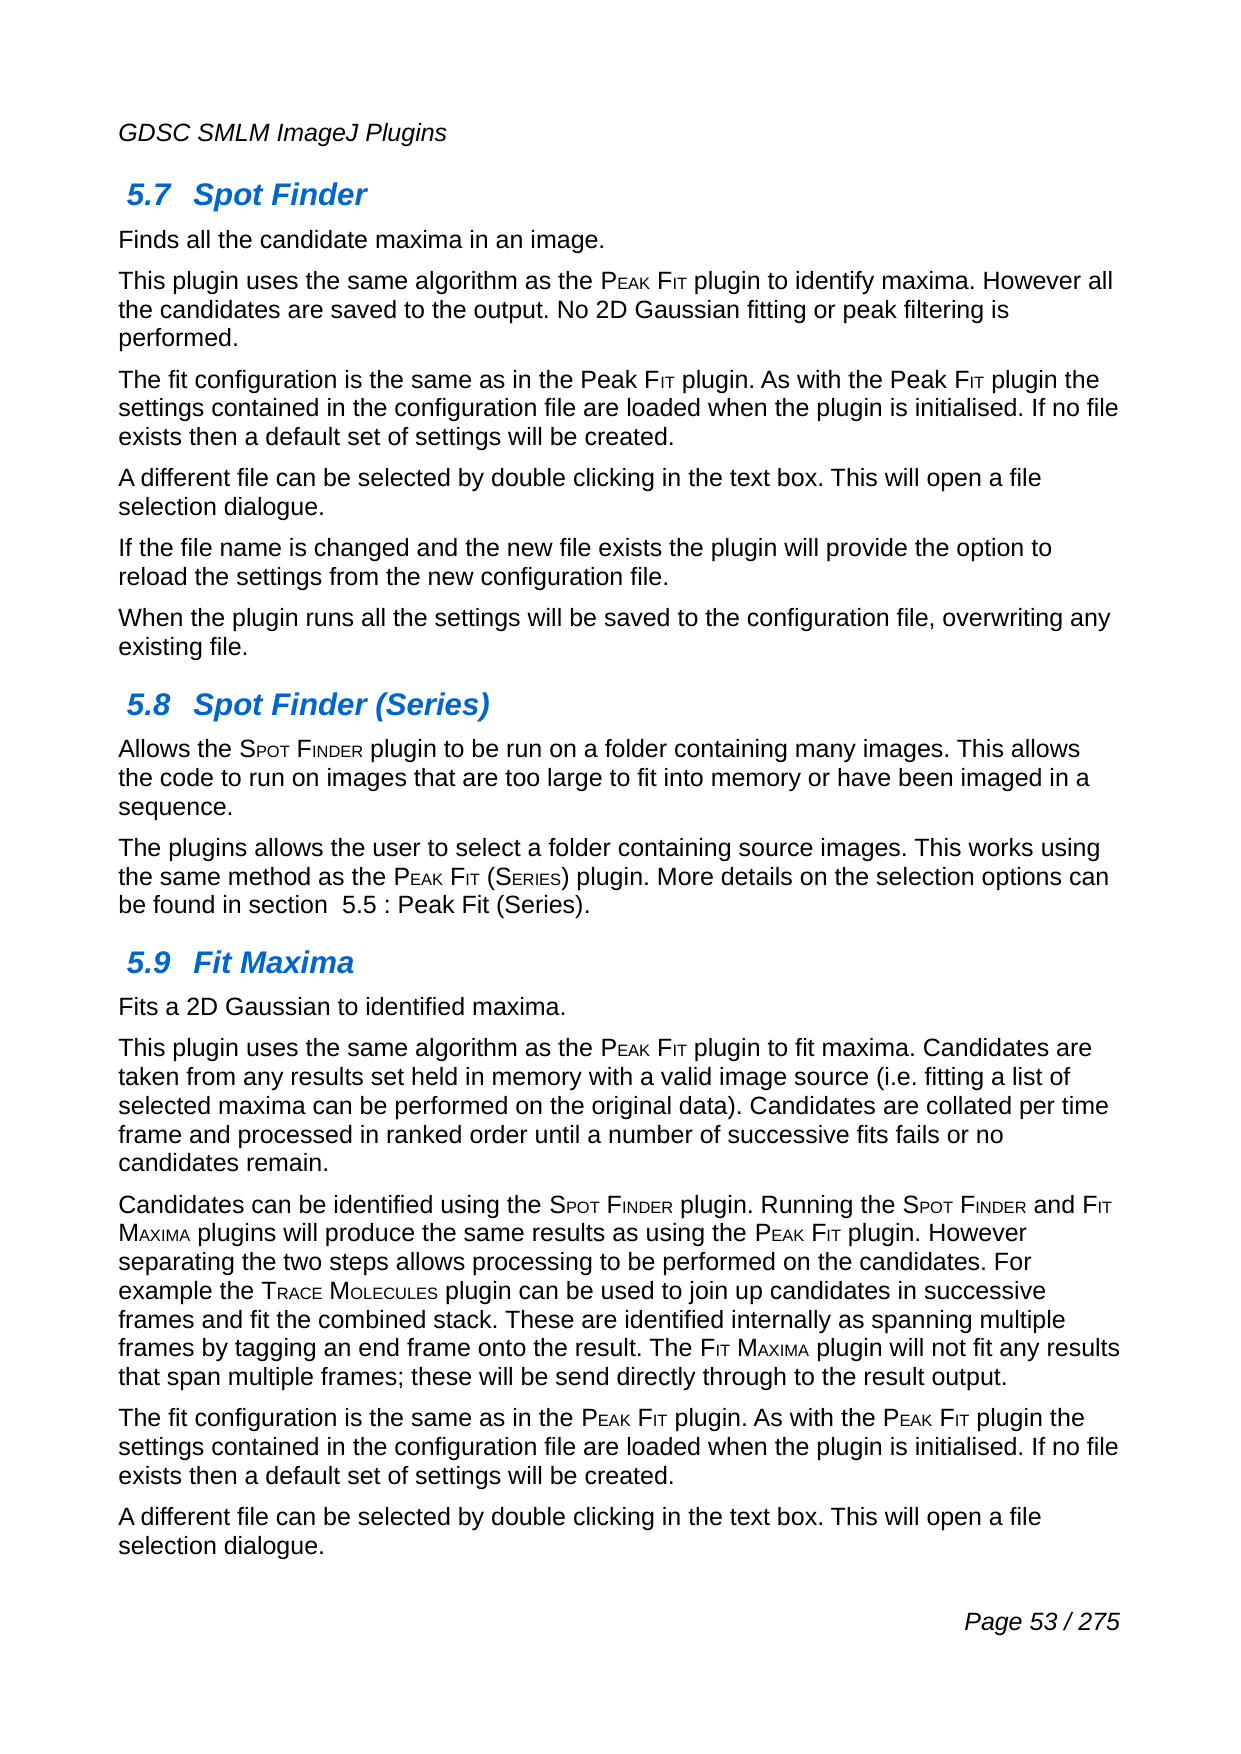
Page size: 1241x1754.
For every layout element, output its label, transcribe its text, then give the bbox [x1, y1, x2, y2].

text When the plugin runs all the settings will be saved to the configuration file, overwriting any existing file. [118, 603, 1122, 661]
text This plugin uses the same algorithm as the Peak Fit plugin to fit maxima. Candidates are taken from any results set held in memory with a valid image source (i.e. fitting a list of selected maxima can be performed on the original data). Candidates are collated per time frame and processed in ranked order until a number of successive fits fails or no candidates remain. [118, 1033, 1122, 1177]
text Finds all the candidate maxima in an image. [118, 225, 1122, 253]
subtitle Spot Finder [118, 176, 1122, 212]
text The plugins allows the user to select a folder containing source images. This works using the same method as the Peak Fit (Series) plugin. More details on the selection options can be found in section 5.5: Peak Fit (Series). [118, 833, 1122, 919]
text A different file can be selected by double clicking in the text box. This will open a file selection dialogue. [118, 1502, 1122, 1560]
text The fit configuration is the same as in the Peak Fit plugin. As with the Peak Fit plugin the settings contained in the configuration file are loaded when the plugin is initialised. If no file exists then a default set of settings will be created. [118, 1403, 1122, 1490]
text This plugin uses the same algorithm as the Peak Fit plugin to identify maxima. However all the candidates are saved to the output. No 2D Gaussian fitting or peak filtering is performed. [118, 266, 1122, 352]
text Allows the Spot Finder plugin to be run on a folder containing many images. This allows the code to run on images that are too large to fit into memory or have been imaged in a sequence. [118, 734, 1122, 820]
text A different file can be selected by double clicking in the text box. This will open a file selection dialogue. [118, 463, 1122, 521]
text Candidates can be identified using the Spot Finder plugin. Running the Spot Finder and Fit Maxima plugins will produce the same results as using the Peak Fit plugin. However separating the two steps allows processing to be performed on the candidates. For example the Trace Molecules plugin can be used to join up candidates in successive frames and fit the combined stack. These are identified internally as spanning multiple frames by tagging an end frame onto the result. The Fit Maxima plugin will not fit any results that span multiple frames; these will be send directly through to the result output. [118, 1190, 1122, 1391]
text Fits a 2D Gaussian to identified maxima. [118, 992, 1122, 1021]
text The fit configuration is the same as in the Peak Fit plugin. As with the Peak Fit plugin the settings contained in the configuration file are loaded when the plugin is initialised. If no file exists then a default set of settings will be created. [118, 365, 1122, 451]
subtitle Spot Finder (Series) [118, 686, 1122, 722]
text If the file name is changed and the new file exists the plugin will provide the option to reload the settings from the new configuration file. [118, 533, 1122, 591]
subtitle Fit Maxima [118, 944, 1122, 980]
